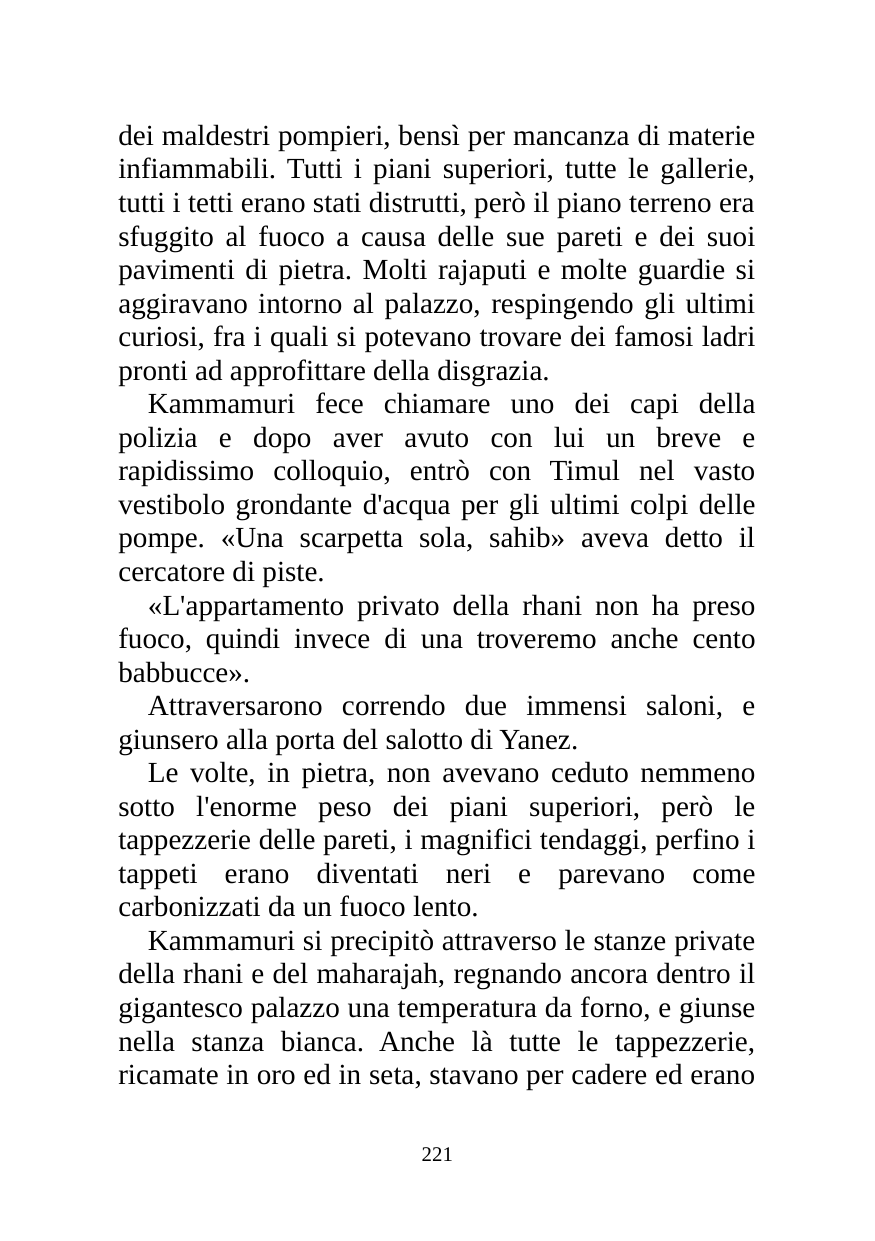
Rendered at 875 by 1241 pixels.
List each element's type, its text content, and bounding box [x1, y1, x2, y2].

text Le volte, in pietra, non avevano ceduto nemmeno sotto l'enorme peso dei piani superiori, però le tappezzerie delle pareti, i magnifici tendaggi, perfino i tappeti erano diventati neri e parevano come carbonizzati da un fuoco lento. [118, 755, 756, 923]
text Kammamuri fece chiamare uno dei capi della polizia e dopo aver avuto con lui un breve e rapidissimo colloquio, entrò con Timul nel vasto vestibolo grondante d'acqua per gli ultimi colpi delle pompe. «Una scarpetta sola, sahib» aveva detto il cercatore di piste. [118, 386, 756, 588]
text «L'appartamento privato della rhani non ha preso fuoco, quindi invece di una troveremo anche cento babbucce». [118, 588, 756, 688]
text Kammamuri si precipitò attraverso le stanze private della rhani e del maharajah, regnando ancora dentro il gigantesco palazzo una temperatura da forno, e giunse nella stanza bianca. Anche là tutte le tappezzerie, ricamate in oro ed in seta, stavano per cadere ed erano [118, 923, 756, 1091]
text dei maldestri pompieri, bensì per mancanza di materie infiammabili. Tutti i piani superiori, tutte le gallerie, tutti i tetti erano stati distrutti, però il piano terreno era sfuggito al fuoco a causa delle sue pareti e dei suoi pavimenti di pietra. Molti rajaputi e molte guardie si aggiravano intorno al palazzo, respingendo gli ultimi curiosi, fra i quali si potevano trovare dei famosi ladri pronti ad approfittare della disgrazia. [118, 118, 756, 386]
text Attraversarono correndo due immensi saloni, e giunsero alla porta del salotto di Yanez. [118, 688, 756, 755]
